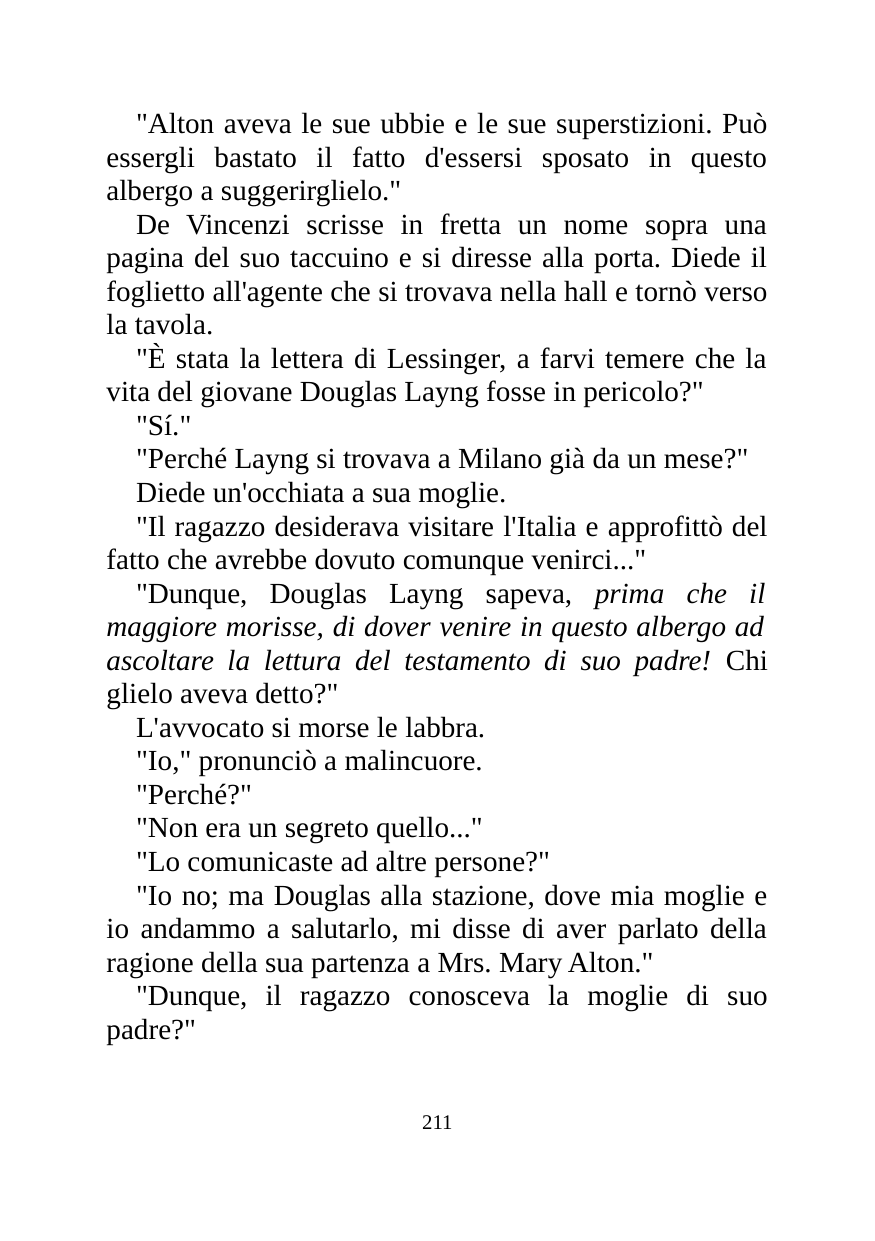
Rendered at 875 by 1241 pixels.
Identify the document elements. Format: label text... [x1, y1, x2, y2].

text "Io," pronunciò a malincuore. [106, 743, 768, 777]
text "Sí." [106, 408, 768, 442]
text "Alton aveva le sue ubbie e le sue superstizioni. Può essergli bastato il fatto d'essersi sposato in questo albergo a suggerirglielo." [106, 106, 768, 207]
text Diede un'occhiata a sua moglie. [106, 475, 768, 509]
text L'avvocato si morse le labbra. [106, 710, 768, 743]
text De Vincenzi scrisse in fretta un nome sopra una pagina del suo taccuino e si diresse alla porta. Diede il foglietto all'agente che si trovava nella hall e tornò verso la tavola. [106, 207, 768, 341]
text "Io no; ma Douglas alla stazione, dove mia moglie e io andammo a salutarlo, mi disse di aver parlato della ragione della sua partenza a Mrs. Mary Alton." [106, 878, 768, 978]
text "Il ragazzo desiderava visitare l'Italia e approfittò del fatto che avrebbe dovuto comunque venirci..." [106, 509, 768, 576]
text "Perché Layng si trovava a Milano già da un mese?" [106, 442, 768, 475]
text "Non era un segreto quello..." [106, 811, 768, 844]
text "È stata la lettera di Lessinger, a farvi temere che la vita del giovane Douglas Layng fosse in pericolo?" [106, 341, 768, 408]
text "Dunque, il ragazzo conosceva la moglie di suo padre?" [106, 978, 768, 1045]
text "Lo comunicaste ad altre persone?" [106, 844, 768, 878]
text "Perché?" [106, 777, 768, 811]
text "Dunque, Douglas Layng sapeva, prima che il maggiore morisse, di dover venire in questo albergo ad ascoltare la lettura del testamento di suo padre! Chi glielo aveva detto?" [106, 576, 768, 710]
